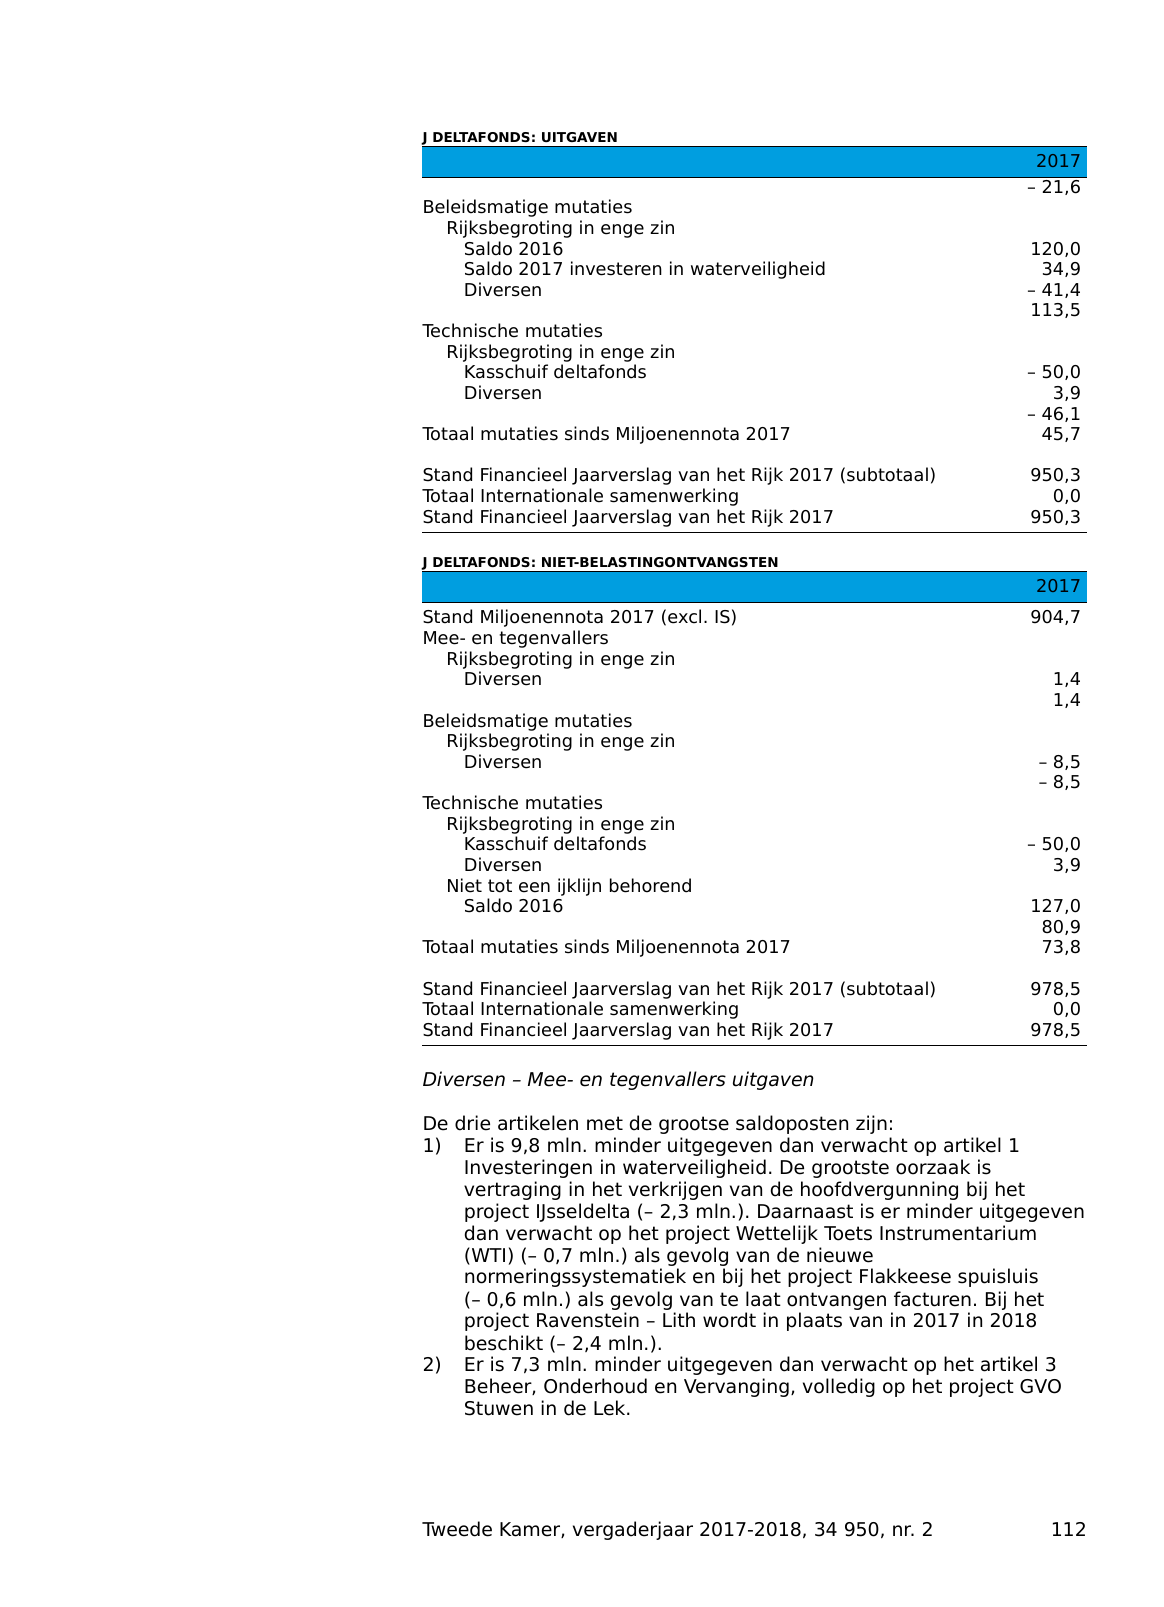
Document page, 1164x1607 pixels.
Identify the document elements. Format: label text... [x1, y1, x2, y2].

table_cell [422, 218, 440, 238]
table_cell [422, 649, 440, 669]
table_cell [969, 197, 1087, 218]
table_cell – 8,5 [969, 773, 1087, 793]
table_cell [440, 690, 458, 711]
table_cell 0,0 [969, 999, 1087, 1020]
table_cell Beleidsmatige mutaties [422, 711, 968, 731]
table_cell 950,3 [969, 507, 1087, 532]
table_cell Stand Miljoenennota 2017 (excl. IS) [422, 603, 968, 628]
table_cell [422, 342, 440, 362]
table_cell [422, 731, 440, 752]
table_cell 1,4 [969, 669, 1087, 690]
table_cell Technische mutaties [422, 321, 968, 342]
table_cell 34,9 [969, 259, 1087, 280]
table_cell 1,4 [969, 690, 1087, 711]
table_cell [440, 300, 458, 321]
table_cell [422, 280, 440, 300]
table_cell Kasschuif deltafonds [458, 362, 968, 383]
table_cell [440, 445, 458, 465]
table_cell [969, 731, 1087, 752]
table_cell [440, 383, 458, 403]
table_header J DELTAFONDS: UITGAVEN [422, 130, 1087, 146]
table_cell [422, 300, 440, 321]
table_cell [422, 362, 440, 383]
table_cell Totaal mutaties sinds Miljoenennota 2017 [422, 938, 968, 958]
table_cell – 50,0 [969, 834, 1087, 855]
table_cell Rijksbegroting in enge zin [440, 218, 968, 238]
table_cell 0,0 [969, 486, 1087, 507]
table_cell [440, 239, 458, 259]
table_cell [969, 649, 1087, 669]
table_cell Totaal Internationale samenwerking [422, 486, 968, 507]
table_cell [422, 669, 440, 690]
table_cell 904,7 [969, 603, 1087, 628]
table_cell [440, 855, 458, 876]
table_cell – 50,0 [969, 362, 1087, 383]
table_cell 120,0 [969, 239, 1087, 259]
table_cell 127,0 [969, 896, 1087, 917]
table_cell 978,5 [969, 979, 1087, 999]
table_cell [458, 178, 968, 197]
table_cell Totaal mutaties sinds Miljoenennota 2017 [422, 424, 968, 445]
table_cell Stand Financieel Jaarverslag van het Rijk 2017 (subtotaal) [422, 465, 968, 486]
table_cell Stand Financieel Jaarverslag van het Rijk 2017 [422, 507, 968, 532]
table_cell [969, 321, 1087, 342]
table_cell [969, 793, 1087, 814]
table_cell [969, 958, 1087, 979]
table_cell [440, 896, 458, 917]
table_cell Beleidsmatige mutaties [422, 197, 968, 218]
table_cell [458, 958, 968, 979]
subtitle Diversen – Mee- en tegenvallers uitgaven [422, 1068, 1087, 1090]
table_cell [440, 752, 458, 772]
table_cell 3,9 [969, 383, 1087, 403]
table_cell [422, 572, 968, 602]
table_cell [422, 445, 440, 465]
table_cell 45,7 [969, 424, 1087, 445]
table_cell [440, 958, 458, 979]
table_cell [422, 178, 440, 197]
table_cell [440, 917, 458, 937]
table_cell 978,5 [969, 1020, 1087, 1045]
table_cell Saldo 2017 investeren in waterveiligheid [458, 259, 968, 280]
table_cell [440, 362, 458, 383]
table_cell Rijksbegroting in enge zin [440, 731, 968, 752]
table_cell – 21,6 [969, 178, 1087, 197]
table_cell [440, 773, 458, 793]
table_cell [969, 814, 1087, 834]
text De drie artikelen met de grootse saldoposten zijn: [422, 1113, 1087, 1134]
table_cell Rijksbegroting in enge zin [440, 342, 968, 362]
table_cell Diversen [458, 752, 968, 772]
table_cell [422, 752, 440, 772]
table_cell [440, 280, 458, 300]
table_cell [422, 917, 440, 937]
table_cell – 41,4 [969, 280, 1087, 300]
table_cell 950,3 [969, 465, 1087, 486]
table_cell Rijksbegroting in enge zin [440, 814, 968, 834]
table_cell [422, 834, 440, 855]
table_cell [458, 917, 968, 937]
table_cell [422, 383, 440, 403]
table_cell [440, 834, 458, 855]
table_cell Saldo 2016 [458, 896, 968, 917]
table_cell [458, 773, 968, 793]
table_cell [422, 896, 440, 917]
table_cell 3,9 [969, 855, 1087, 876]
table_cell [458, 690, 968, 711]
table_cell [422, 690, 440, 711]
table_cell [422, 855, 440, 876]
table_header J DELTAFONDS: NIET-BELASTINGONTVANGSTEN [422, 555, 1087, 571]
table_cell 2017 [969, 572, 1087, 602]
table_cell [422, 239, 440, 259]
table_cell 2017 [969, 147, 1087, 177]
table_cell Saldo 2016 [458, 239, 968, 259]
table_cell [969, 876, 1087, 896]
table_cell Totaal Internationale samenwerking [422, 999, 968, 1020]
text 2) Er is 7,3 mln. minder uitgegeven dan verwacht op het artikel 3 Beheer, Onderhoud en Vervanging, volledig op het project GVO Stuwen in de Lek. [422, 1354, 1087, 1420]
table_cell [422, 147, 968, 177]
table_cell [422, 876, 440, 896]
table_cell Technische mutaties [422, 793, 968, 814]
table_cell Diversen [458, 855, 968, 876]
table_cell [969, 445, 1087, 465]
table_cell [440, 259, 458, 280]
table_cell [422, 958, 440, 979]
table_cell [422, 404, 440, 424]
table_cell [969, 628, 1087, 649]
table_cell [422, 259, 440, 280]
text 1) Er is 9,8 mln. minder uitgegeven dan verwacht op artikel 1 Investeringen in waterveiligheid. De grootste oorzaak is vertraging in het verkrijgen van de hoofdvergunning bij het project IJsseldelta (– 2,3 mln.). Daarnaast is er minder uitgegeven dan verwacht op het project Wettelijk Toets Instrumentarium (WTI) (– 0,7 mln.) als gevolg van de nieuwe normeringssystematiek en bij het project Flakkeese spuisluis (– 0,6 mln.) als gevolg van te laat ontvangen facturen. Bij het project Ravenstein – Lith wordt in plaats van in 2017 in 2018 beschikt (– 2,4 mln.). [422, 1134, 1087, 1354]
table_cell Stand Financieel Jaarverslag van het Rijk 2017 (subtotaal) [422, 979, 968, 999]
table_cell 113,5 [969, 300, 1087, 321]
table_cell – 8,5 [969, 752, 1087, 772]
table_cell [440, 178, 458, 197]
table_cell 80,9 [969, 917, 1087, 937]
table_cell Stand Financieel Jaarverslag van het Rijk 2017 [422, 1020, 968, 1045]
table_cell Kasschuif deltafonds [458, 834, 968, 855]
table_cell [969, 342, 1087, 362]
table_cell [458, 300, 968, 321]
table_cell [458, 445, 968, 465]
table_cell Diversen [458, 383, 968, 403]
table_cell [422, 773, 440, 793]
table_cell Diversen [458, 280, 968, 300]
table_cell [969, 711, 1087, 731]
table_cell – 46,1 [969, 404, 1087, 424]
table_cell [969, 218, 1087, 238]
table_cell [458, 404, 968, 424]
table_cell [422, 814, 440, 834]
table_cell [440, 404, 458, 424]
table_cell Diversen [458, 669, 968, 690]
table_cell [440, 669, 458, 690]
table_cell Rijksbegroting in enge zin [440, 649, 968, 669]
table_cell Niet tot een ijklijn behorend [440, 876, 968, 896]
table_cell 73,8 [969, 938, 1087, 958]
table_cell Mee- en tegenvallers [422, 628, 968, 649]
